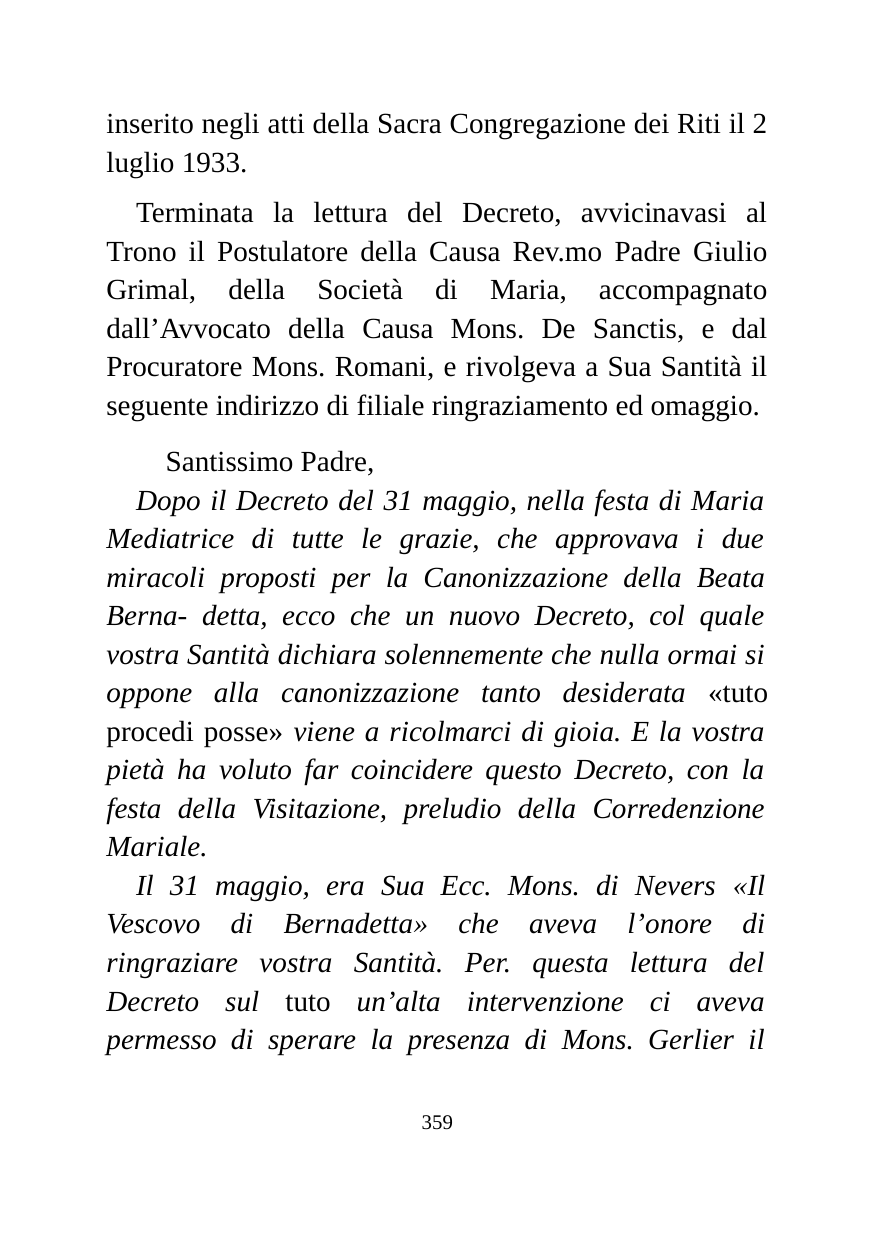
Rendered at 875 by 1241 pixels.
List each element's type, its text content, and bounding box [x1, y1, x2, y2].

text inserito negli atti della Sacra Congregazione dei Riti il 2 luglio 1933. [106, 106, 768, 178]
text Dopo il Decreto del 31 maggio, nella festa di Maria Mediatrice di tutte le grazie, che approvava i due miracoli proposti per la Canonizzazione della Beata Berna- detta, ecco che un nuovo Decreto, col quale vostra Santità dichiara solennemente che nulla ormai si oppone alla canonizzazione tanto desiderata «tuto procedi posse» viene a ricolmarci di gioia. E la vostra pietà ha voluto far coincidere questo Decreto, con la festa della Visitazione, preludio della Corredenzione Mariale. [106, 483, 768, 863]
text Santissimo Padre, [106, 444, 768, 478]
text Terminata la lettura del Decreto, avvicinavasi al Trono il Postulatore della Causa Rev.mo Padre Giulio Grimal, della Società di Maria, accompagnato dall’Avvocato della Causa Mons. De Sanctis, e dal Procuratore Mons. Romani, e rivolgeva a Sua Santità il seguente indirizzo di filiale ringraziamento ed omaggio. [106, 195, 768, 421]
text Il 31 maggio, era Sua Ecc. Mons. di Nevers «Il Vescovo di Bernadetta» che aveva l’onore di ringraziare vostra Santità. Per. questa lettura del Decreto sul tuto un’alta intervenzione ci aveva permesso di sperare la presenza di Mons. Gerlier il [106, 868, 768, 1056]
